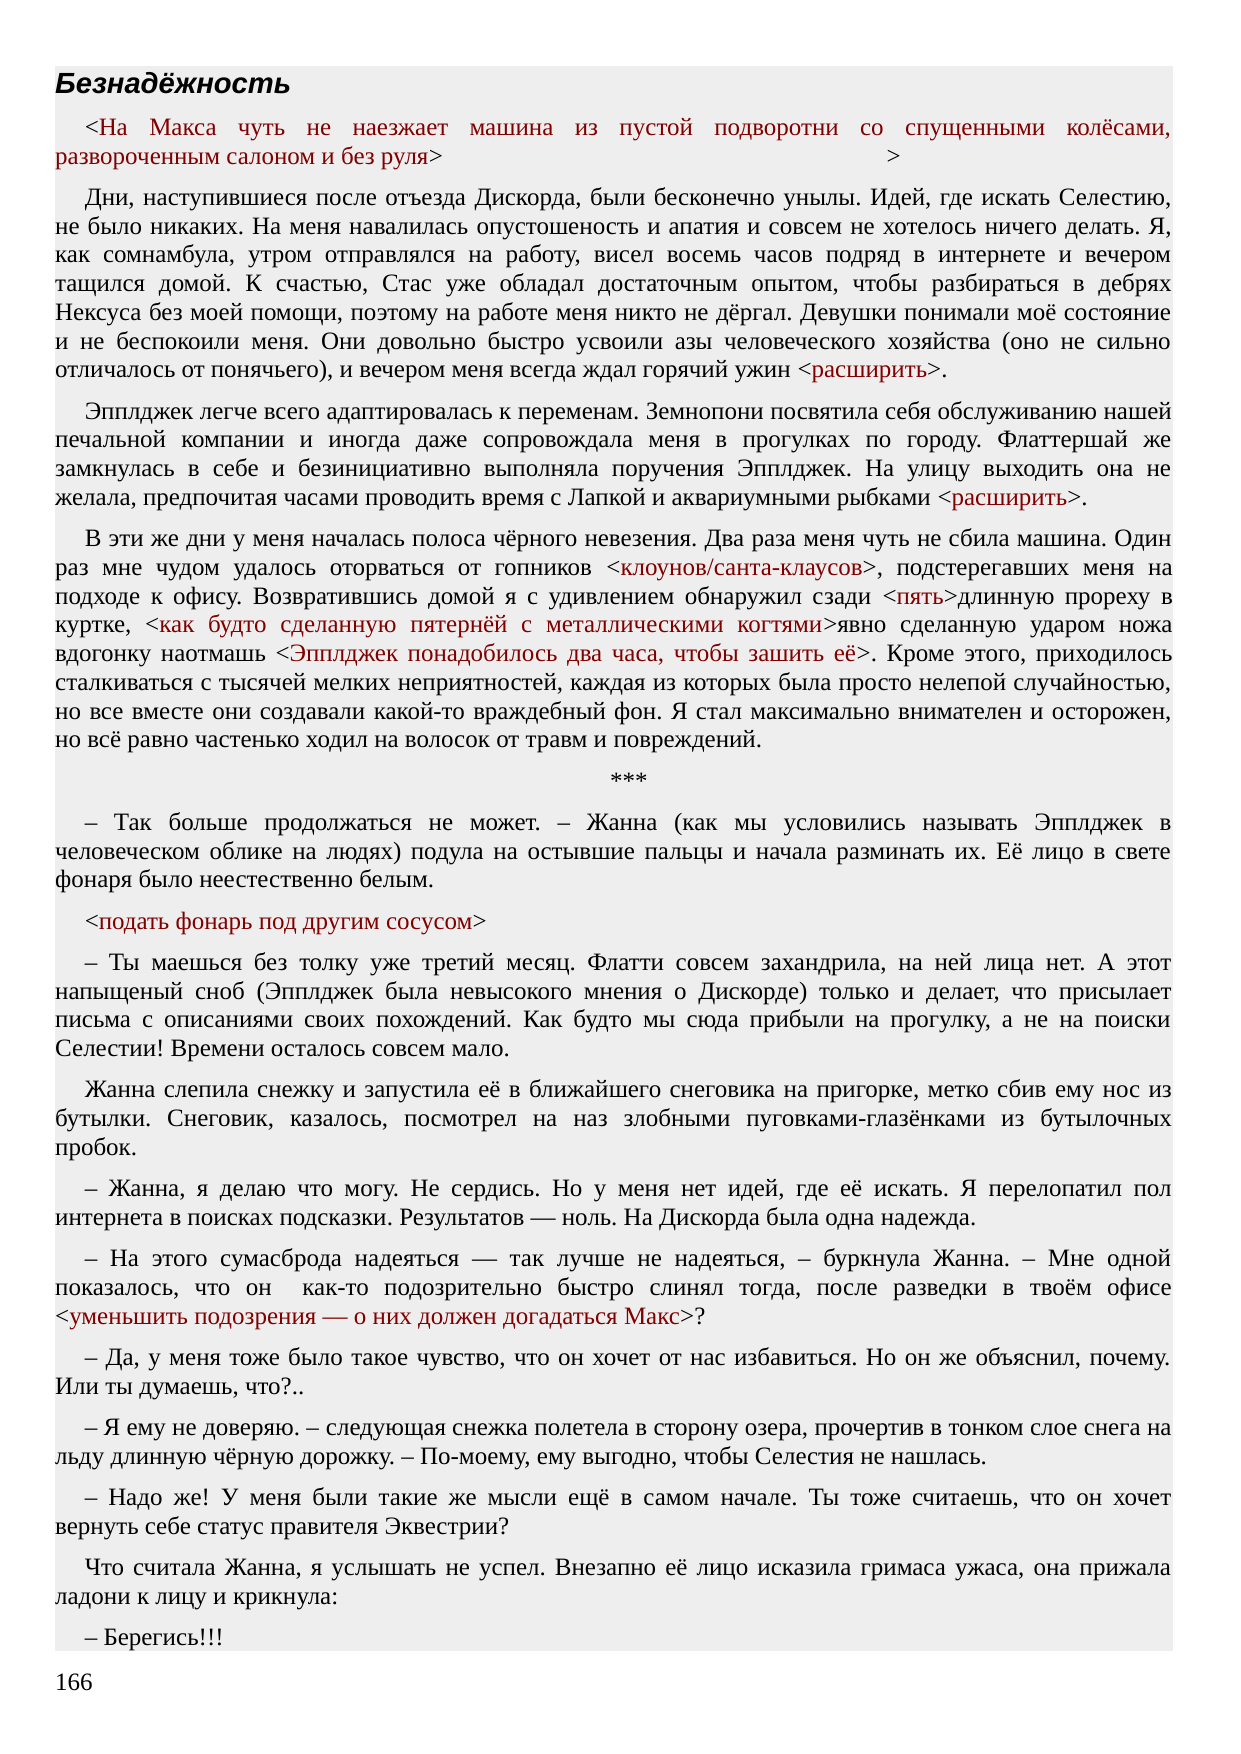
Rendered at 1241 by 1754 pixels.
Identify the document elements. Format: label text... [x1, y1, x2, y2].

text Дни, наступившиеся после отъезда Дискорда, были бесконечно унылы. Идей, где искать Селестию, не было никаких. На меня навалилась опустошеность и апатия и совсем не хотелось ничего делать. Я, как сомнамбула, утром отправлялся на работу, висел восемь часов подряд в интернете и вечером тащился домой. К счастью, Стас уже обладал достаточным опытом, чтобы разбираться в дебрях Нексуса без моей помощи, поэтому на работе меня никто не дёргал. Девушки понимали моё состояние и не беспокоили меня. Они довольно быстро усвоили азы человеческого хозяйства (оно не сильно отличалось от понячьего), и вечером меня всегда ждал горячий ужин <расширить>. [55, 182, 1173, 383]
text – Надо же! У меня были такие же мысли ещё в самом начале. Ты тоже считаешь, что он хочет вернуть себе статус правителя Эквестрии? [55, 1482, 1173, 1539]
text *** [55, 766, 1173, 794]
text Жанна слепила снежку и запустила её в ближайшего снеговика на пригорке, метко сбив ему нос из бутылки. Снеговик, казалось, посмотрел на наз злобными пуговками-глазёнками из бутылочных пробок. [55, 1074, 1173, 1161]
text Что считала Жанна, я услышать не успел. Внезапно её лицо исказила гримаса ужаса, она прижала ладони к лицу и крикнула: [55, 1552, 1173, 1609]
text В эти же дни у меня началась полоса чёрного невезения. Два раза меня чуть не сбила машина. Один раз мне чудом удалось оторваться от гопников <клоунов/санта-клаусов>, подстерегавших меня на подходе к офису. Возвратившись домой я с удивлением обнаружил сзади <пять>длинную прореху в куртке, <как будто сделанную пятернёй с металлическими когтями>явно сделанную ударом ножа вдогонку наотмашь <Эпплджек понадобилось два часа, чтобы зашить её>. Кроме этого, приходилось сталкиваться с тысячей мелких неприятностей, каждая из которых была просто нелепой случайностью, но все вместе они создавали какой-то враждебный фон. Я стал максимально внимателен и осторожен, но всё равно частенько ходил на волосок от травм и повреждений. [55, 523, 1173, 753]
text <подать фонарь под другим сосусом> [55, 906, 1173, 934]
text Эпплджек легче всего адаптировалась к переменам. Земнопони посвятила себя обслуживанию нашей печальной компании и иногда даже сопровождала меня в прогулках по городу. Флаттершай же замкнулась в себе и безинициативно выполняла поручения Эпплджек. На улицу выходить она не желала, предпочитая часами проводить время с Лапкой и аквариумными рыбками <расширить>. [55, 396, 1173, 511]
text – На этого сумасброда надеяться — так лучше не надеяться, – буркнула Жанна. – Мне одной показалось, что он как-то подозрительно быстро слинял тогда, после разведки в твоём офисе <уменьшить подозрения — о них должен догадаться Макс>? [55, 1243, 1173, 1329]
text – Я ему не доверяю. – следующая снежка полетела в сторону озера, прочертив в тонком слое снега на льду длинную чёрную дорожку. – По-моему, ему выгодно, чтобы Селестия не нашлась. [55, 1412, 1173, 1469]
text – Так больше продолжаться не может. – Жанна (как мы условились называть Эпплджек в человеческом облике на людях) подула на остывшие пальцы и начала разминать их. Её лицо в свете фонаря было неестественно белым. [55, 807, 1173, 893]
text – Берегись!!! [55, 1622, 1173, 1651]
text – Жанна, я делаю что могу. Не сердись. Но у меня нет идей, где её искать. Я перелопатил пол интернета в поисках подсказки. Результатов — ноль. На Дискорда была одна надежда. [55, 1173, 1173, 1231]
text – Ты маешься без толку уже третий месяц. Флатти совсем захандрила, на ней лица нет. А этот напыщеный сноб (Эпплджек была невысокого мнения о Дискорде) только и делает, что присылает письма с описаниями своих похождений. Как будто мы сюда прибыли на прогулку, а не на поиски Селестии! Времени осталось совсем мало. [55, 947, 1173, 1062]
text <На Макса чуть не наезжает машина из пустой подворотни со спущенными колёсами, развороченным салоном и без руля> > [55, 112, 1173, 169]
subtitle Безнадёжность [55, 66, 1173, 99]
text – Да, у меня тоже было такое чувство, что он хочет от нас избавиться. Но он же объяснил, почему. Или ты думаешь, что?.. [55, 1342, 1173, 1399]
